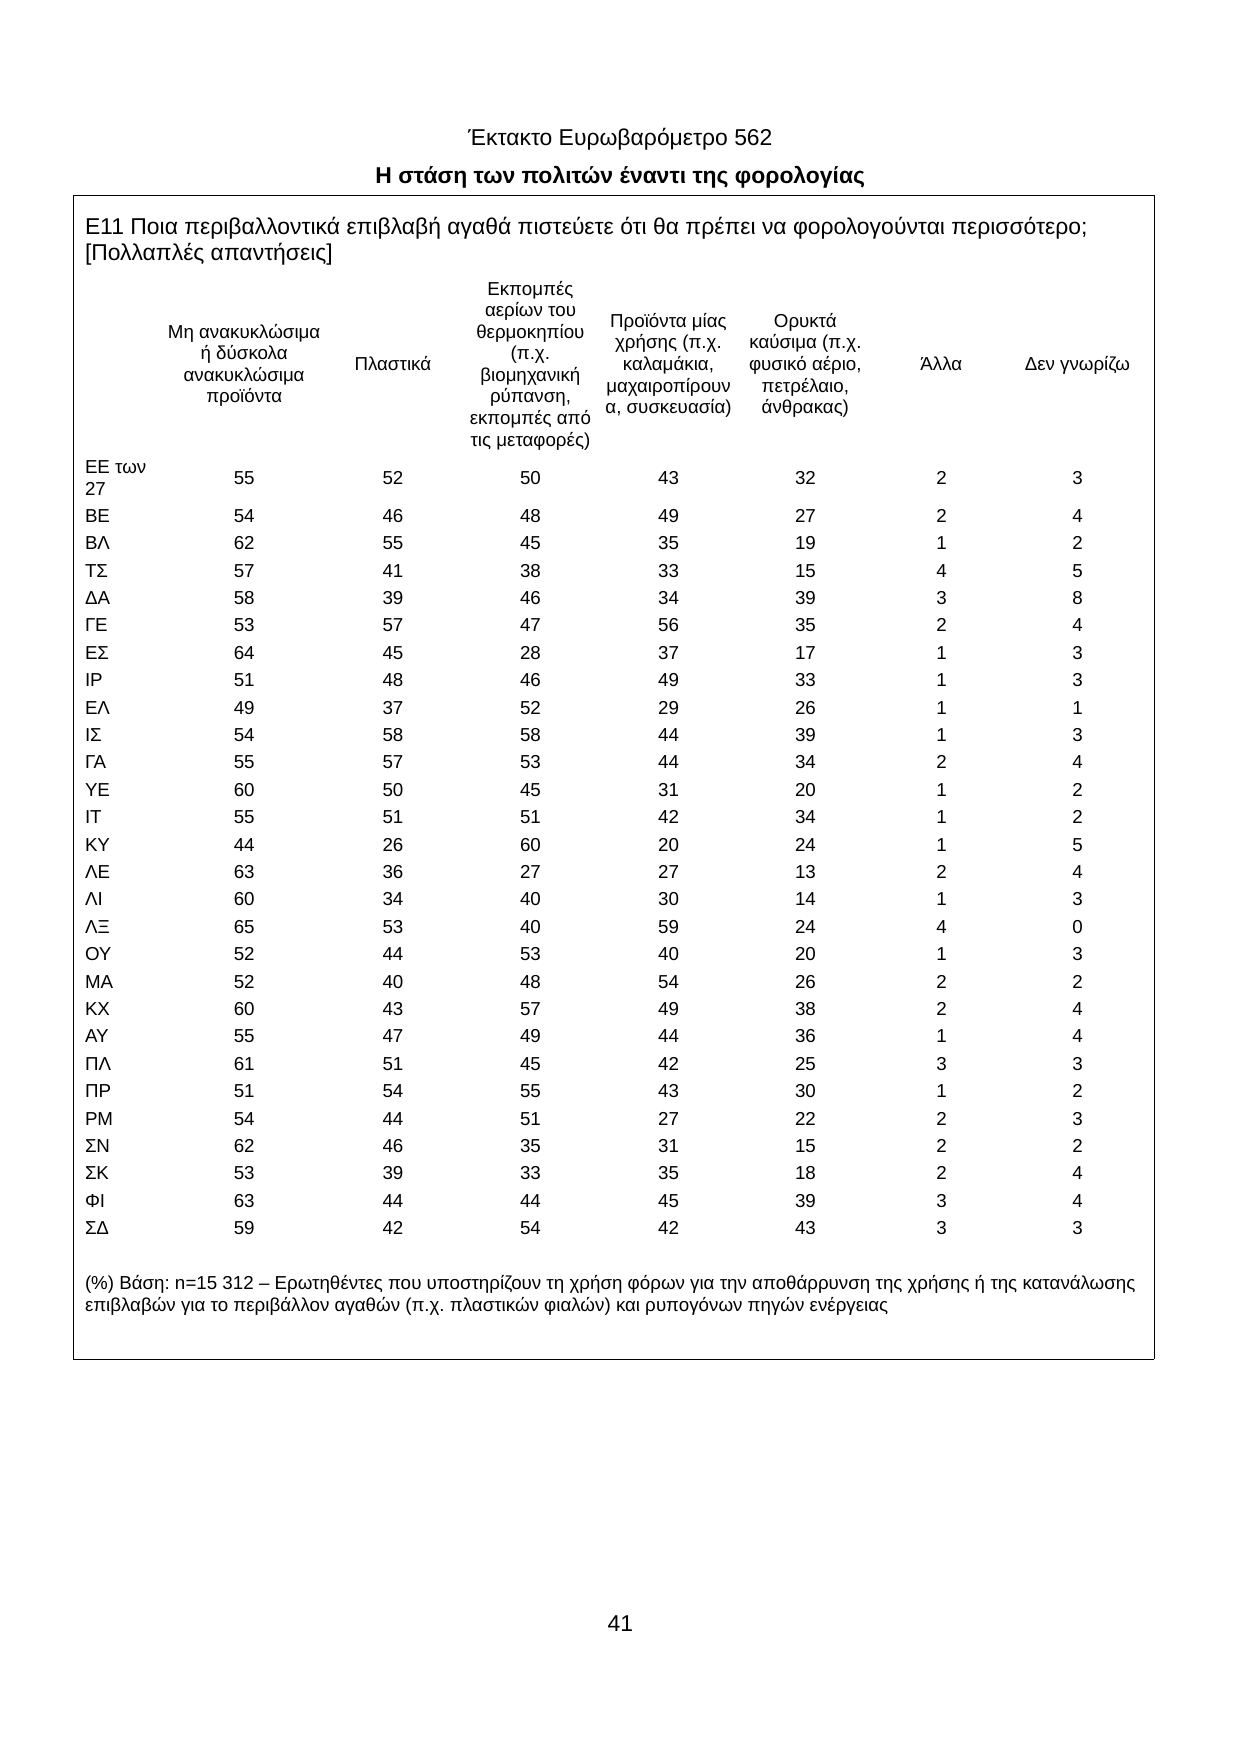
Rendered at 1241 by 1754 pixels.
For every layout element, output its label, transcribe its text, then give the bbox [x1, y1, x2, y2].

table_cell 30 [599, 885, 737, 913]
table_cell Ορυκτά καύσιμα (π.χ. φυσικό αέριο, πετρέλαιο, άνθρακας) [737, 275, 873, 453]
table_cell 26 [324, 831, 461, 858]
table_cell 49 [599, 995, 737, 1022]
table_cell 45 [599, 1187, 737, 1214]
table_cell ΥΕ [82, 776, 163, 803]
table_cell 41 [324, 557, 461, 584]
table_cell 42 [599, 1050, 737, 1077]
table_cell 17 [737, 639, 873, 666]
table_cell 46 [324, 502, 461, 529]
table_cell 33 [461, 1159, 599, 1187]
table_cell 1 [873, 666, 1009, 693]
table_cell 57 [324, 748, 461, 776]
table_cell 3 [1009, 1105, 1145, 1132]
table_cell 58 [461, 721, 599, 748]
table_cell ΠΛ [82, 1050, 163, 1077]
table_cell 27 [737, 502, 873, 529]
table_cell 3 [873, 1050, 1009, 1077]
table_cell 51 [164, 666, 324, 693]
table_cell 48 [461, 502, 599, 529]
table_cell 51 [324, 803, 461, 831]
table_cell 13 [737, 858, 873, 885]
table_cell 3 [1009, 453, 1145, 502]
table_cell 45 [324, 639, 461, 666]
table_cell 4 [1009, 748, 1145, 776]
table_cell 63 [164, 1187, 324, 1214]
table_cell 52 [164, 940, 324, 967]
table_cell 57 [461, 995, 599, 1022]
table_cell 51 [461, 803, 599, 831]
table_cell 27 [599, 1105, 737, 1132]
table_cell ΣΔ [82, 1214, 163, 1241]
table_cell 49 [164, 694, 324, 721]
table_cell ΚΧ [82, 995, 163, 1022]
table_cell 57 [164, 557, 324, 584]
table_cell 51 [324, 1050, 461, 1077]
table_cell 54 [599, 968, 737, 995]
table_cell 53 [164, 611, 324, 639]
table_cell (%) Βάση: n=15 312 – Ερωτηθέντες που υποστηρίζουν τη χρήση φόρων για την αποθάρρυνση της χρήσης ή της κατανάλωσης επιβλαβών για το περιβάλλον αγαθών (π.χ. πλαστικών φιαλών) και ρυπογόνων πηγών ενέργειας [82, 1269, 1145, 1318]
table_cell [82, 1241, 163, 1269]
table_cell 2 [873, 968, 1009, 995]
table_cell 3 [1009, 666, 1145, 693]
table_cell 2 [873, 858, 1009, 885]
table_cell [82, 275, 163, 453]
table_cell 60 [164, 995, 324, 1022]
table_cell 63 [164, 858, 324, 885]
table_cell 40 [324, 968, 461, 995]
table_cell 46 [461, 666, 599, 693]
table_cell ΓΕ [82, 611, 163, 639]
table_cell ΛΙ [82, 885, 163, 913]
table_cell 51 [461, 1105, 599, 1132]
table_cell 55 [164, 803, 324, 831]
table_cell ΒΕ [82, 502, 163, 529]
table_cell 1 [873, 831, 1009, 858]
table_cell 1 [873, 803, 1009, 831]
table_cell 4 [1009, 858, 1145, 885]
table_cell 5 [1009, 831, 1145, 858]
table_cell 43 [599, 453, 737, 502]
table_cell ΤΣ [82, 557, 163, 584]
table_cell ΟΥ [82, 940, 163, 967]
table_cell Εκπομπές αερίων του θερμοκηπίου (π.χ. βιομηχανική ρύπανση, εκπομπές από τις μεταφορές) [461, 275, 599, 453]
table_cell 28 [461, 639, 599, 666]
table_cell 43 [599, 1077, 737, 1104]
table_cell 55 [164, 453, 324, 502]
table_cell 20 [737, 940, 873, 967]
table_cell 44 [324, 1187, 461, 1214]
table_cell 34 [599, 584, 737, 611]
table_cell 39 [324, 584, 461, 611]
table_cell [1009, 1241, 1145, 1269]
table_cell ΡΜ [82, 1105, 163, 1132]
table_cell 3 [873, 1187, 1009, 1214]
table_cell 20 [737, 776, 873, 803]
table_cell 44 [324, 940, 461, 967]
table_cell ΜΑ [82, 968, 163, 995]
table_cell 3 [1009, 1214, 1145, 1241]
table_cell 62 [164, 1132, 324, 1159]
table_cell 3 [1009, 639, 1145, 666]
table_cell 32 [737, 453, 873, 502]
table_cell 42 [324, 1214, 461, 1241]
table_cell ΙΤ [82, 803, 163, 831]
table_cell 33 [737, 666, 873, 693]
table_cell 45 [461, 529, 599, 557]
table_cell 27 [461, 858, 599, 885]
table_cell 4 [1009, 502, 1145, 529]
table_cell 55 [164, 1022, 324, 1050]
table_cell 47 [461, 611, 599, 639]
table_cell 18 [737, 1159, 873, 1187]
table_cell 54 [164, 502, 324, 529]
table_cell 54 [461, 1214, 599, 1241]
table_cell 2 [1009, 529, 1145, 557]
table_cell 2 [1009, 968, 1145, 995]
table_cell 43 [737, 1214, 873, 1241]
table_cell 44 [324, 1105, 461, 1132]
table_cell 46 [461, 584, 599, 611]
table_cell 55 [324, 529, 461, 557]
table_cell 1 [873, 1077, 1009, 1104]
table_cell Δεν γνωρίζω [1009, 275, 1145, 453]
table_cell 38 [461, 557, 599, 584]
table_cell 59 [164, 1214, 324, 1241]
table_cell 53 [164, 1159, 324, 1187]
table_cell 39 [737, 584, 873, 611]
table_cell 2 [1009, 1132, 1145, 1159]
table_cell 15 [737, 557, 873, 584]
table_cell 61 [164, 1050, 324, 1077]
table_cell 25 [737, 1050, 873, 1077]
table_cell 48 [324, 666, 461, 693]
table_cell 65 [164, 913, 324, 940]
table_cell 35 [599, 1159, 737, 1187]
table_cell 46 [324, 1132, 461, 1159]
table_cell ΦΙ [82, 1187, 163, 1214]
table_cell 3 [1009, 1050, 1145, 1077]
table_cell ΚΥ [82, 831, 163, 858]
table_cell ΣΚ [82, 1159, 163, 1187]
table_cell 39 [324, 1159, 461, 1187]
table_cell 36 [737, 1022, 873, 1050]
table_cell ΒΛ [82, 529, 163, 557]
table_cell 54 [324, 1077, 461, 1104]
table_cell 30 [737, 1077, 873, 1104]
table_cell 52 [324, 453, 461, 502]
table_cell 40 [461, 913, 599, 940]
table_cell 4 [1009, 995, 1145, 1022]
table_cell 60 [461, 831, 599, 858]
table_cell 44 [461, 1187, 599, 1214]
table_cell 19 [737, 529, 873, 557]
table_cell 58 [324, 721, 461, 748]
table_cell 2 [1009, 776, 1145, 803]
table_cell 39 [737, 1187, 873, 1214]
table_cell 45 [461, 1050, 599, 1077]
table_cell 44 [164, 831, 324, 858]
table_cell 52 [461, 694, 599, 721]
table_cell ΙΣ [82, 721, 163, 748]
table_cell 47 [324, 1022, 461, 1050]
table_cell 24 [737, 913, 873, 940]
table_cell 1 [873, 694, 1009, 721]
table_header Ε11 Ποια περιβαλλοντικά επιβλαβή αγαθά πιστεύετε ότι θα πρέπει να φορολογούνται περισσότερο; [Πολλαπλές απαντήσεις] [82, 204, 1145, 274]
table_cell 3 [1009, 885, 1145, 913]
table_cell 4 [1009, 611, 1145, 639]
table_cell 26 [737, 694, 873, 721]
table_cell 2 [873, 611, 1009, 639]
table_cell 50 [461, 453, 599, 502]
table_cell 2 [873, 1105, 1009, 1132]
table_cell 2 [873, 1159, 1009, 1187]
table_cell 42 [599, 803, 737, 831]
table_cell 37 [324, 694, 461, 721]
table_cell 45 [461, 776, 599, 803]
table_cell 1 [873, 529, 1009, 557]
table_cell 4 [873, 557, 1009, 584]
table_cell ΕΕ των 27 [82, 453, 163, 502]
table_cell [461, 1241, 599, 1269]
table_cell 51 [164, 1077, 324, 1104]
table_cell 2 [873, 453, 1009, 502]
table_cell 3 [873, 1214, 1009, 1241]
table_cell [164, 1241, 324, 1269]
table_cell 2 [873, 995, 1009, 1022]
table_cell 38 [737, 995, 873, 1022]
table_cell 1 [873, 1022, 1009, 1050]
table_cell 4 [1009, 1187, 1145, 1214]
table_cell 5 [1009, 557, 1145, 584]
table_cell [599, 1241, 737, 1269]
table_cell 50 [324, 776, 461, 803]
table_cell 14 [737, 885, 873, 913]
table_cell 2 [873, 748, 1009, 776]
table_cell 49 [599, 502, 737, 529]
table_cell ΕΣ [82, 639, 163, 666]
table_cell 44 [599, 748, 737, 776]
table_cell 2 [1009, 803, 1145, 831]
table_cell 44 [599, 1022, 737, 1050]
table_cell 1 [873, 721, 1009, 748]
table_cell ΠΡ [82, 1077, 163, 1104]
table_cell ΛΞ [82, 913, 163, 940]
table_cell 35 [461, 1132, 599, 1159]
table_cell 31 [599, 776, 737, 803]
table_cell 54 [164, 721, 324, 748]
table_cell 3 [1009, 721, 1145, 748]
table_cell 52 [164, 968, 324, 995]
table_cell 55 [164, 748, 324, 776]
table_cell 29 [599, 694, 737, 721]
table_cell [324, 1241, 461, 1269]
table_cell 39 [737, 721, 873, 748]
table_cell 1 [873, 940, 1009, 967]
table_cell 48 [461, 968, 599, 995]
table_cell 36 [324, 858, 461, 885]
table_cell ΓΑ [82, 748, 163, 776]
table_cell 54 [164, 1105, 324, 1132]
table_cell 40 [461, 885, 599, 913]
table_cell ΔΑ [82, 584, 163, 611]
table_cell 31 [599, 1132, 737, 1159]
table_cell 24 [737, 831, 873, 858]
table_cell 55 [461, 1077, 599, 1104]
table_cell 1 [873, 885, 1009, 913]
table_cell ΕΛ [82, 694, 163, 721]
table_cell 40 [599, 940, 737, 967]
table_cell 34 [737, 748, 873, 776]
table_cell 4 [1009, 1022, 1145, 1050]
table_cell 56 [599, 611, 737, 639]
table_cell 34 [737, 803, 873, 831]
table_cell 53 [461, 940, 599, 967]
table_cell 1 [873, 639, 1009, 666]
table_cell 33 [599, 557, 737, 584]
table_cell 53 [461, 748, 599, 776]
table_cell 59 [599, 913, 737, 940]
table_cell 57 [324, 611, 461, 639]
table_cell Άλλα [873, 275, 1009, 453]
table_cell ΑΥ [82, 1022, 163, 1050]
table_cell [873, 1241, 1009, 1269]
table_cell 26 [737, 968, 873, 995]
table_cell 60 [164, 885, 324, 913]
table_cell 8 [1009, 584, 1145, 611]
table_cell 20 [599, 831, 737, 858]
table_cell [737, 1241, 873, 1269]
table_cell Μη ανακυκλώσιμα ή δύσκολα ανακυκλώσιμα προϊόντα [164, 275, 324, 453]
table_cell 27 [599, 858, 737, 885]
table_cell 3 [873, 584, 1009, 611]
table_cell Προϊόντα μίας χρήσης (π.χ. καλαμάκια, μαχαιροπίρουνα, συσκευασία) [599, 275, 737, 453]
table_cell 3 [1009, 940, 1145, 967]
table_cell 4 [1009, 1159, 1145, 1187]
table_cell ΛΕ [82, 858, 163, 885]
table_cell 62 [164, 529, 324, 557]
table_cell 15 [737, 1132, 873, 1159]
table_cell 2 [873, 502, 1009, 529]
table_cell 58 [164, 584, 324, 611]
table_cell 2 [873, 1132, 1009, 1159]
table_cell 1 [1009, 694, 1145, 721]
table_cell 42 [599, 1214, 737, 1241]
table_cell 49 [599, 666, 737, 693]
table_cell 53 [324, 913, 461, 940]
table_cell 1 [873, 776, 1009, 803]
table_cell ΣΝ [82, 1132, 163, 1159]
table_cell 4 [873, 913, 1009, 940]
table_cell 35 [737, 611, 873, 639]
table_cell 22 [737, 1105, 873, 1132]
table_cell 34 [324, 885, 461, 913]
table_cell 2 [1009, 1077, 1145, 1104]
table_cell 0 [1009, 913, 1145, 940]
table_cell 49 [461, 1022, 599, 1050]
table_cell 64 [164, 639, 324, 666]
table_cell 43 [324, 995, 461, 1022]
table_cell 44 [599, 721, 737, 748]
table_cell ΙΡ [82, 666, 163, 693]
table_cell 35 [599, 529, 737, 557]
table_cell 37 [599, 639, 737, 666]
table_cell Πλαστικά [324, 275, 461, 453]
table_cell 60 [164, 776, 324, 803]
